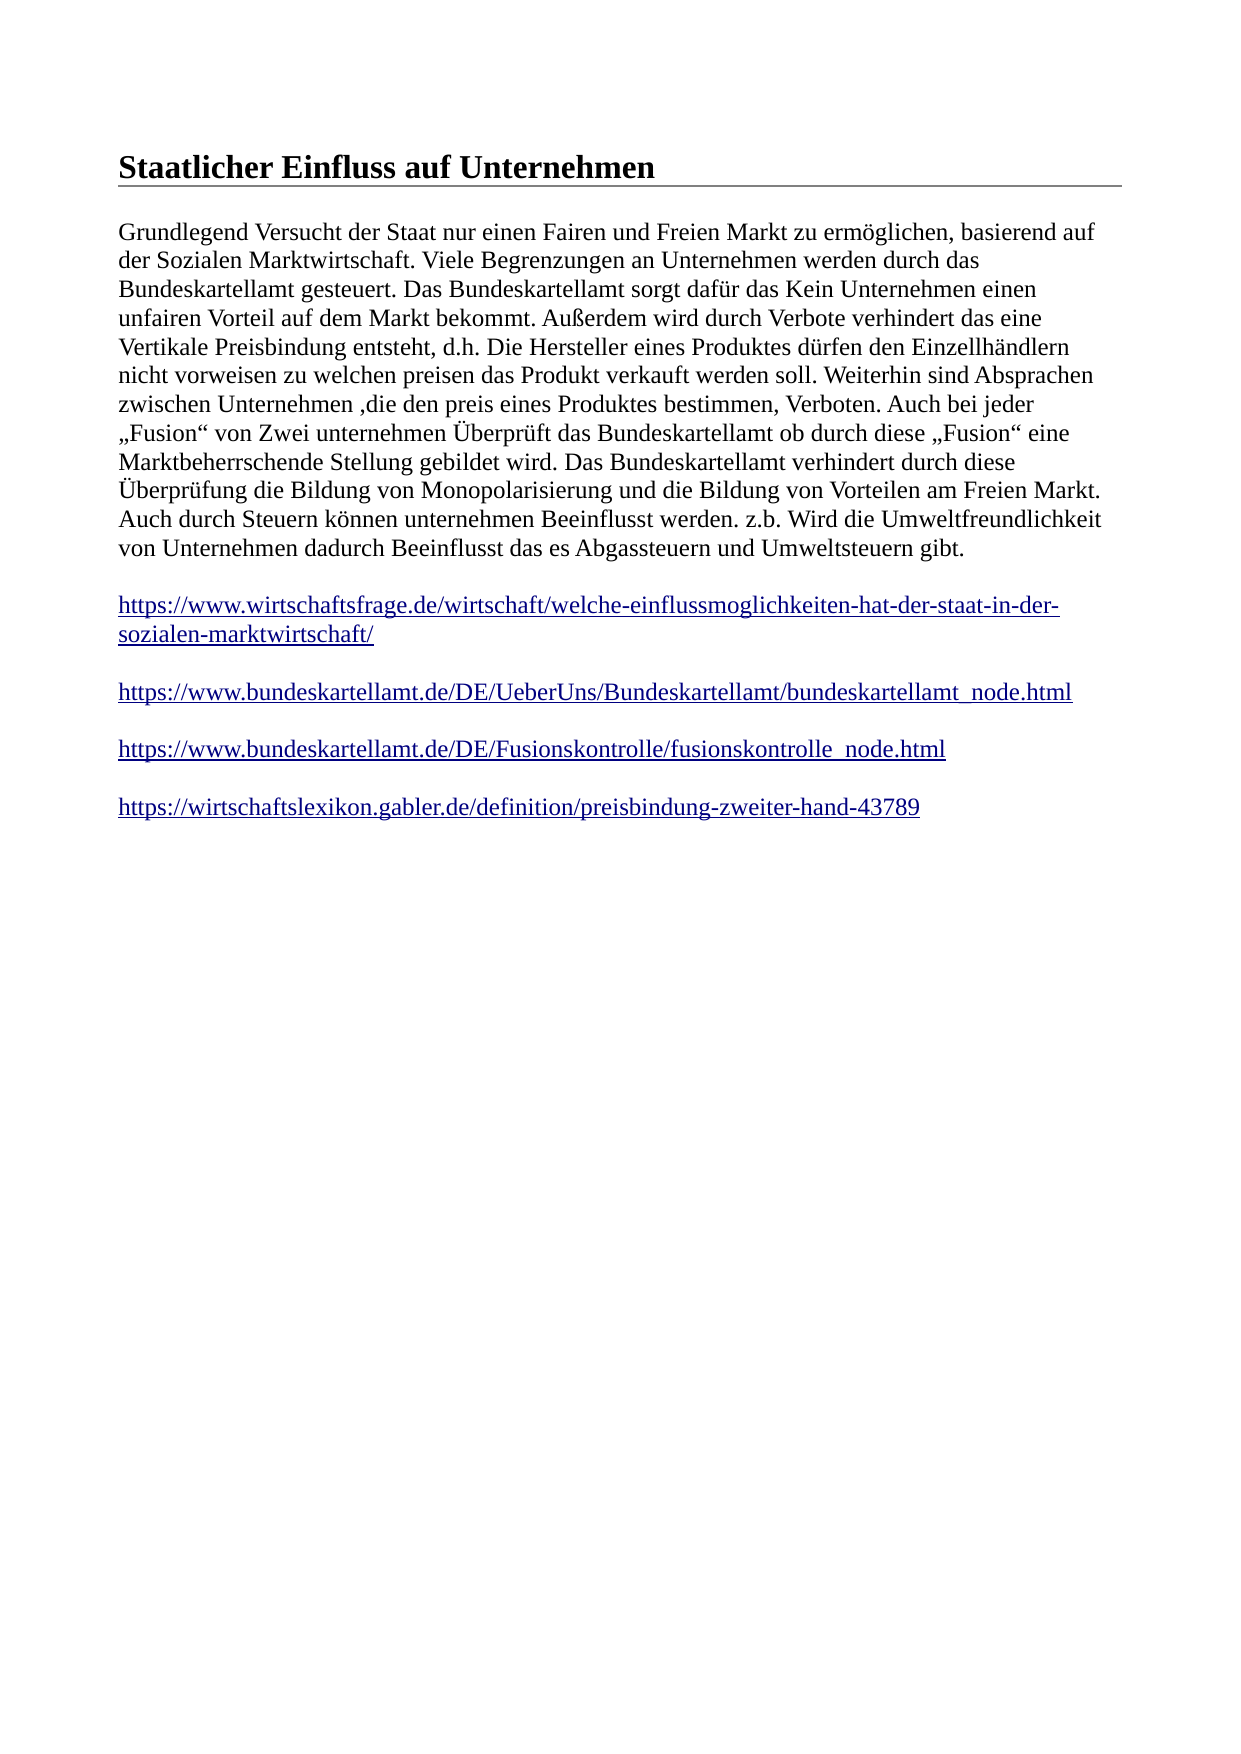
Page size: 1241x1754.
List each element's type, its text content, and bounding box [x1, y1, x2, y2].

text Staatlicher Einfluss auf Unternehmen [118, 147, 1122, 185]
text https://wirtschaftslexikon.gabler.de/definition/preisbindung-zweiter-hand-43789 [118, 792, 1122, 821]
text https://www.bundeskartellamt.de/DE/UeberUns/Bundeskartellamt/bundeskartellamt_node.html [118, 677, 1122, 706]
text Grundlegend Versucht der Staat nur einen Fairen und Freien Markt zu ermöglichen, basierend auf der Sozialen Marktwirtschaft. Viele Begrenzungen an Unternehmen werden durch das Bundeskartellamt gesteuert. Das Bundeskartellamt sorgt dafür das Kein Unternehmen einen unfairen Vorteil auf dem Markt bekommt. Außerdem wird durch Verbote verhindert das eine Vertikale Preisbindung entsteht, d.h. Die Hersteller eines Produktes dürfen den Einzellhändlern nicht vorweisen zu welchen preisen das Produkt verkauft werden soll. Weiterhin sind Absprachen zwischen Unternehmen ,die den preis eines Produktes bestimmen, Verboten. Auch bei jeder „Fusion“ von Zwei unternehmen Überprüft das Bundeskartellamt ob durch diese „Fusion“ eine Marktbeherrschende Stellung gebildet wird. Das Bundeskartellamt verhindert durch diese Überprüfung die Bildung von Monopolarisierung und die Bildung von Vorteilen am Freien Markt. Auch durch Steuern können unternehmen Beeinflusst werden. z.b. Wird die Umweltfreundlichkeit von Unternehmen dadurch Beeinflusst das es Abgassteuern und Umweltsteuern gibt. [118, 217, 1122, 562]
text https://www.wirtschaftsfrage.de/wirtschaft/welche-einflussmoglichkeiten-hat-der-staat-in-der-sozialen-marktwirtschaft/ [118, 591, 1122, 648]
text https://www.bundeskartellamt.de/DE/Fusionskontrolle/fusionskontrolle_node.html [118, 734, 1122, 763]
